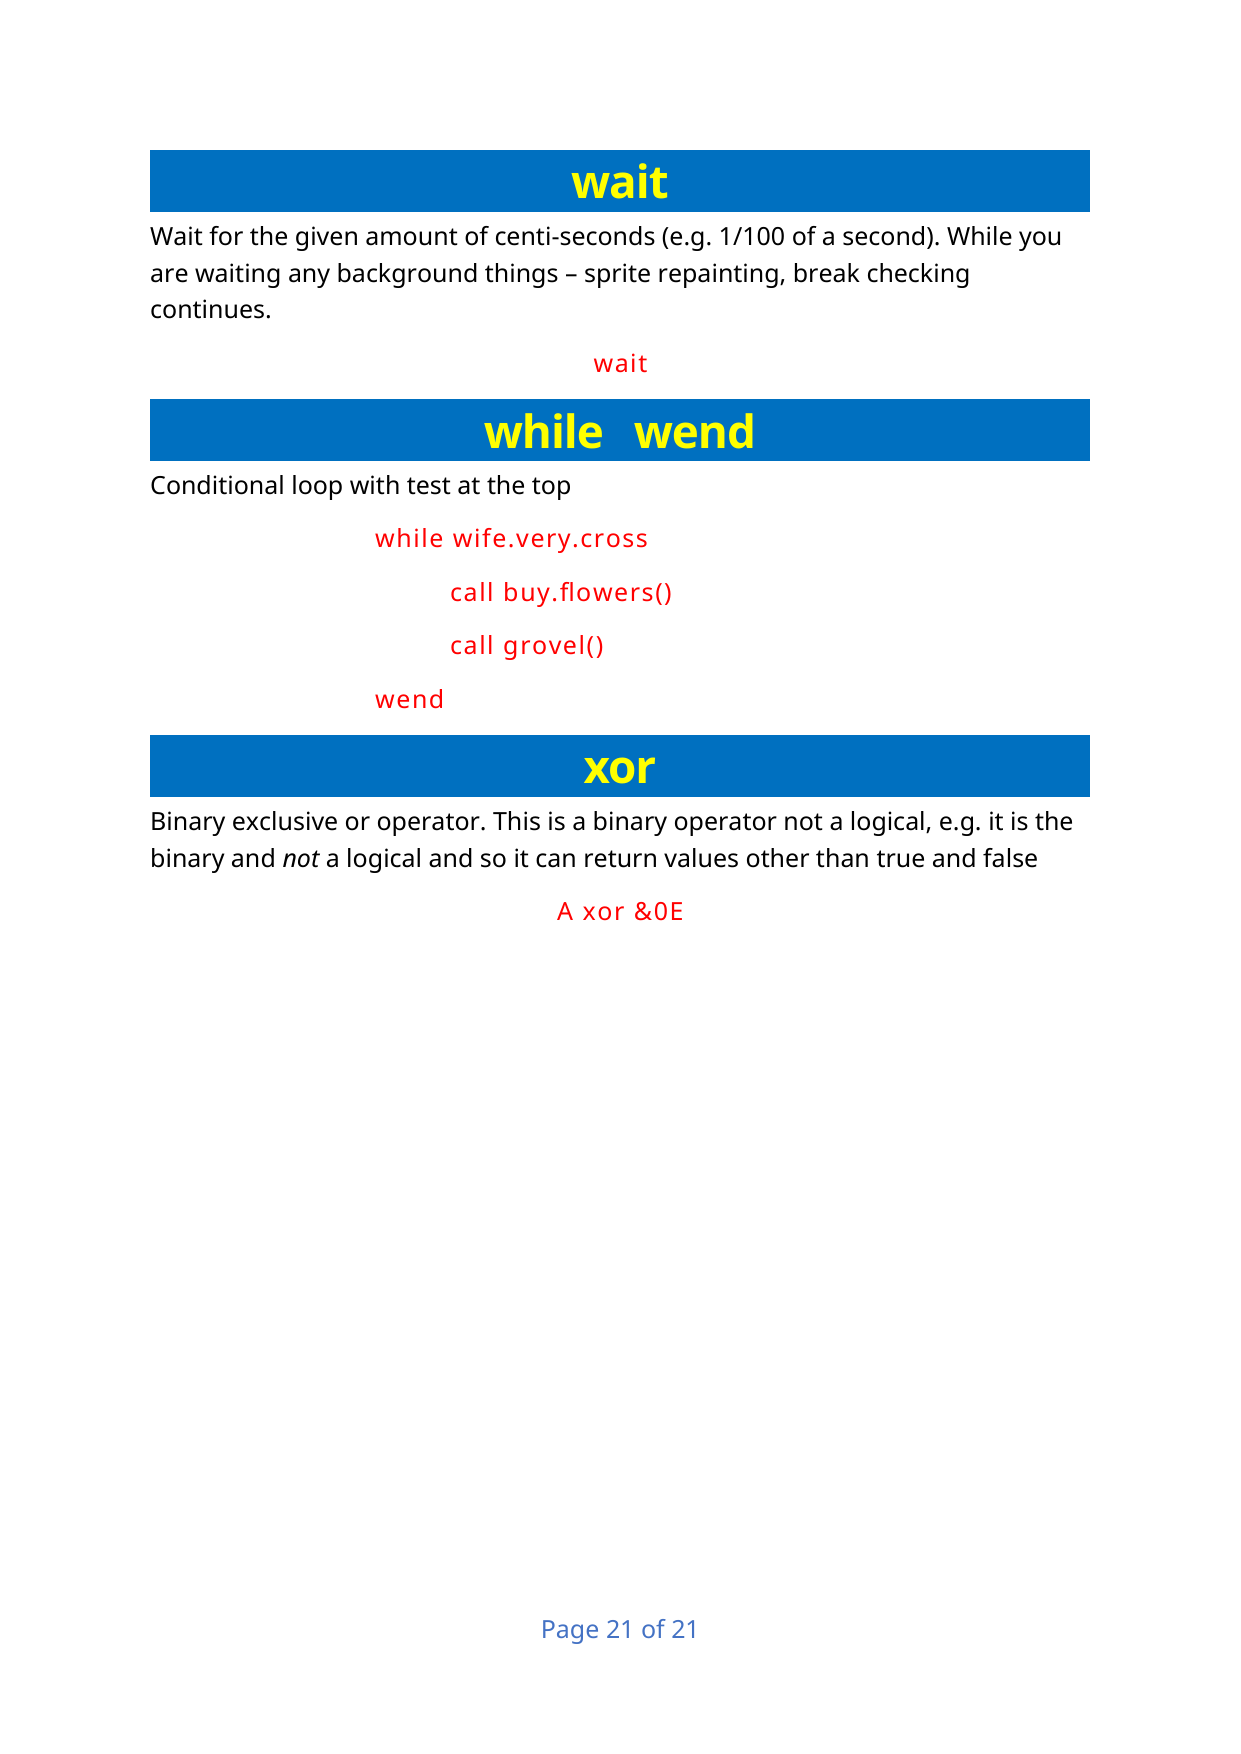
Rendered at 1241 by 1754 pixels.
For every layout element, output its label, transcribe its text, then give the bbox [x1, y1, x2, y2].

title wait [150, 150, 1090, 212]
title while wend [150, 399, 1090, 461]
subtitle A xor &0E [150, 894, 1090, 928]
subtitle while wife.very.cross [375, 521, 1090, 555]
subtitle wend [375, 681, 1090, 716]
subtitle call buy.flowers() [450, 574, 1090, 609]
text Conditional loop with test at the top [150, 468, 1090, 502]
subtitle call grovel() [450, 628, 1090, 662]
subtitle wait [150, 346, 1090, 380]
text Wait for the given amount of centi-seconds (e.g. 1/100 of a second). While you are waiting any background things – sprite repainting, break checking continues. [150, 219, 1090, 326]
title xor [150, 735, 1090, 797]
text Binary exclusive or operator. This is a binary operator not a logical, e.g. it is the binary and not a logical and so it can return values other than true and false [150, 803, 1090, 874]
